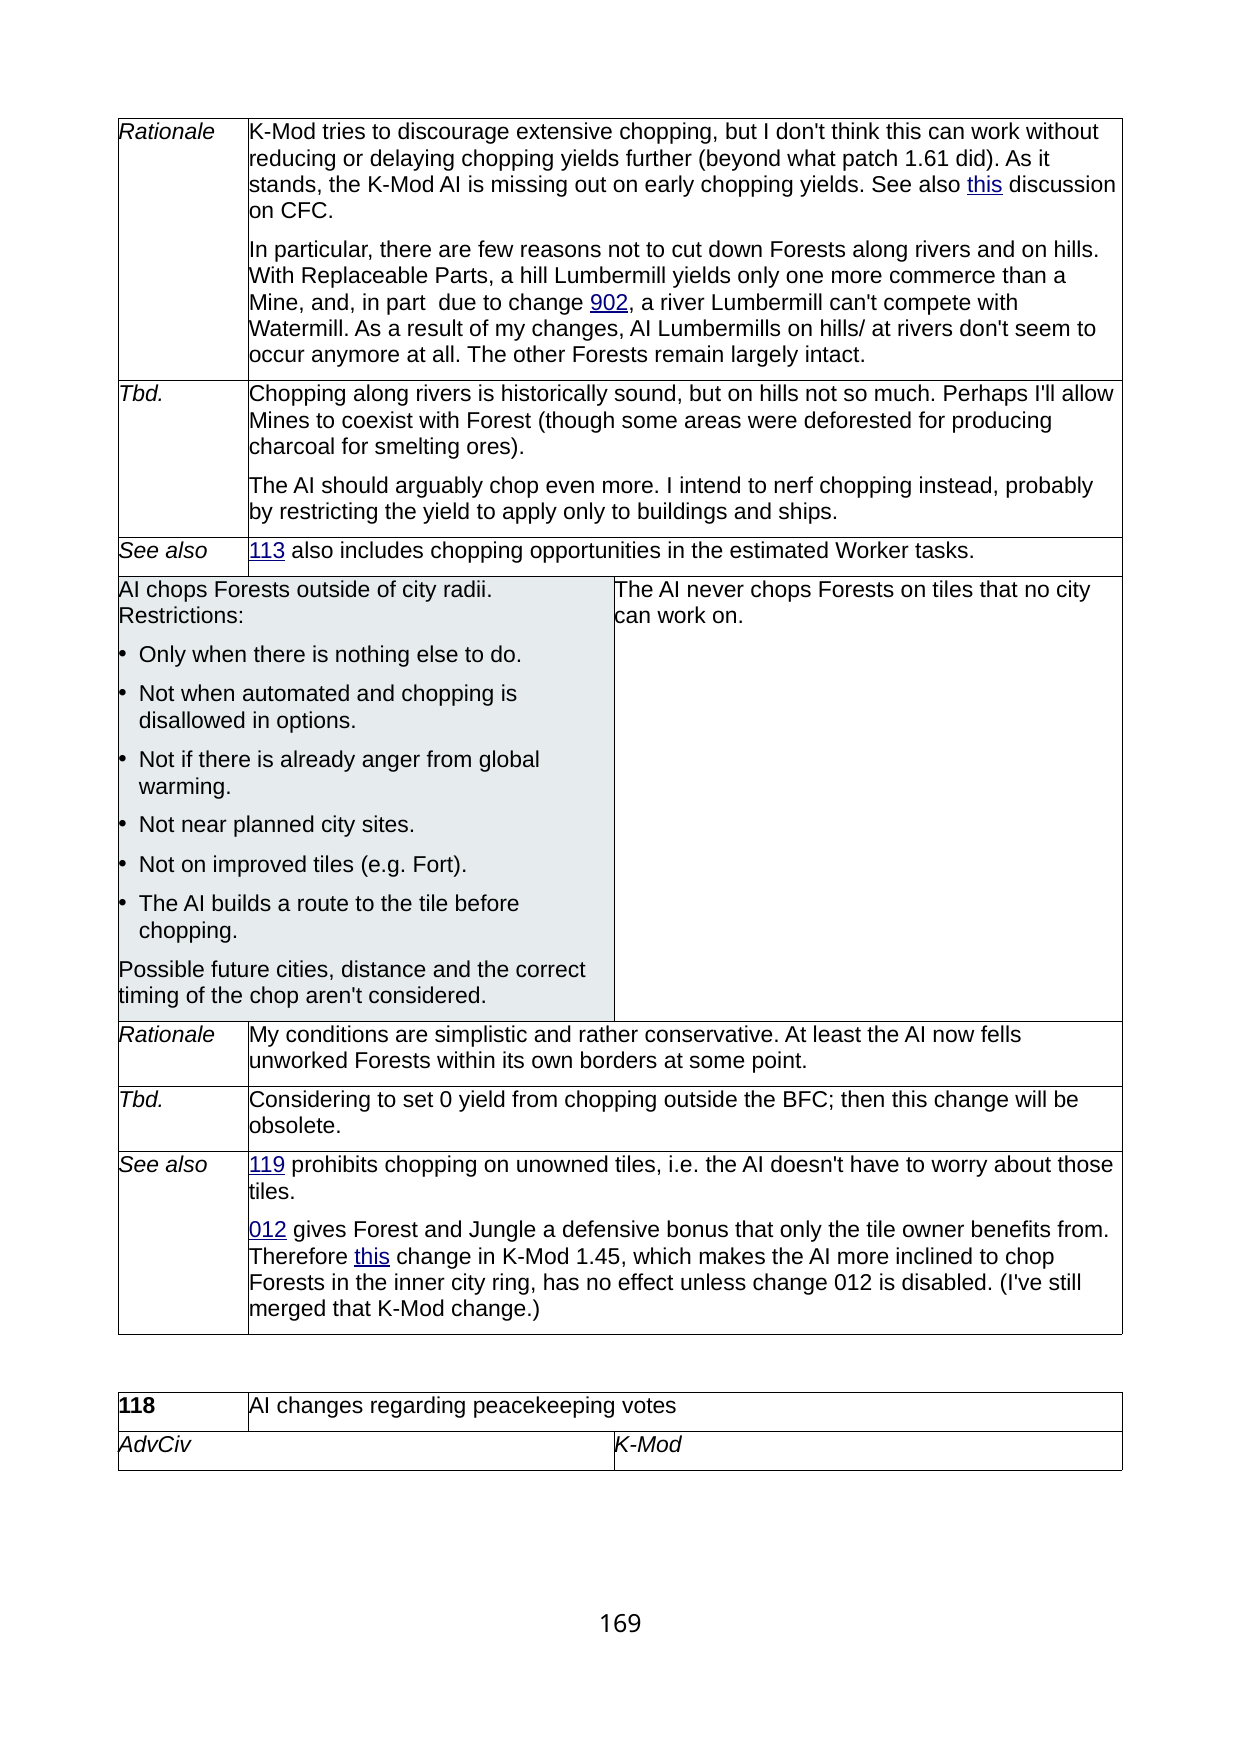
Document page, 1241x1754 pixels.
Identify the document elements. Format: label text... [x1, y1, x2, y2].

table_cell Considering to set 0 yield from chopping outside the BFC; then this change will be obsolete. [249, 1087, 1122, 1151]
table_cell Rationale [119, 1022, 248, 1086]
table_cell The AI never chops Forests on tiles that no city can work on. [615, 577, 1122, 1021]
table_cell Rationale [119, 119, 248, 380]
table_cell 119 prohibits chopping on unowned tiles, i.e. the AI doesn't have to worry about those tiles. 012 gives Forest and Jungle a defensive bonus that only the tile owner benefits from. Therefore this change in K-Mod 1.45, which makes the AI more inclined to chop Forests in the inner city ring, has no effect unless change 012 is disabled. (I've still merged that K-Mod change.) [249, 1152, 1122, 1334]
table_cell AdvCiv [119, 1432, 614, 1469]
table_cell K-Mod [615, 1432, 1122, 1469]
table_cell K-Mod tries to discourage extensive chopping, but I don't think this can work without reducing or delaying chopping yields further (beyond what patch 1.61 did). As it stands, the K-Mod AI is missing out on early chopping yields. See also this discussion on CFC. In particular, there are few reasons not to cut down Forests along rivers and on hills. With Replaceable Parts, a hill Lumbermill yields only one more commerce than a Mine, and, in part due to change 902, a river Lumbermill can't compete with Watermill. As a result of my changes, AI Lumbermills on hills/ at rivers don't seem to occur anymore at all. The other Forests remain largely intact. [249, 119, 1122, 380]
table_cell AI chops Forests outside of city radii. Restrictions: Only when there is nothing else to do. Not when automated and chopping is disallowed in options. Not if there is already anger from global warming. Not near planned city sites. Not on improved tiles (e.g. Fort). The AI builds a route to the tile before chopping. Possible future cities, distance and the correct timing of the chop aren't considered. [119, 577, 614, 1021]
table_cell Chopping along rivers is historically sound, but on hills not so much. Perhaps I'll allow Mines to coexist with Forest (though some areas were deforested for producing charcoal for smelting ores). The AI should arguably chop even more. I intend to nerf chopping instead, probably by restricting the yield to apply only to buildings and ships. [249, 381, 1122, 537]
table_header 118 [119, 1393, 248, 1431]
table_cell My conditions are simplistic and rather conservative. At least the AI now fells unworked Forests within its own borders at some point. [249, 1022, 1122, 1086]
table_cell Tbd. [119, 381, 248, 537]
table_cell See also [119, 538, 248, 576]
table_header AI changes regarding peacekeeping votes [249, 1393, 1122, 1431]
table_cell 113 also includes chopping opportunities in the estimated Worker tasks. [249, 538, 1122, 576]
table_cell Tbd. [119, 1087, 248, 1151]
table_cell See also [119, 1152, 248, 1334]
